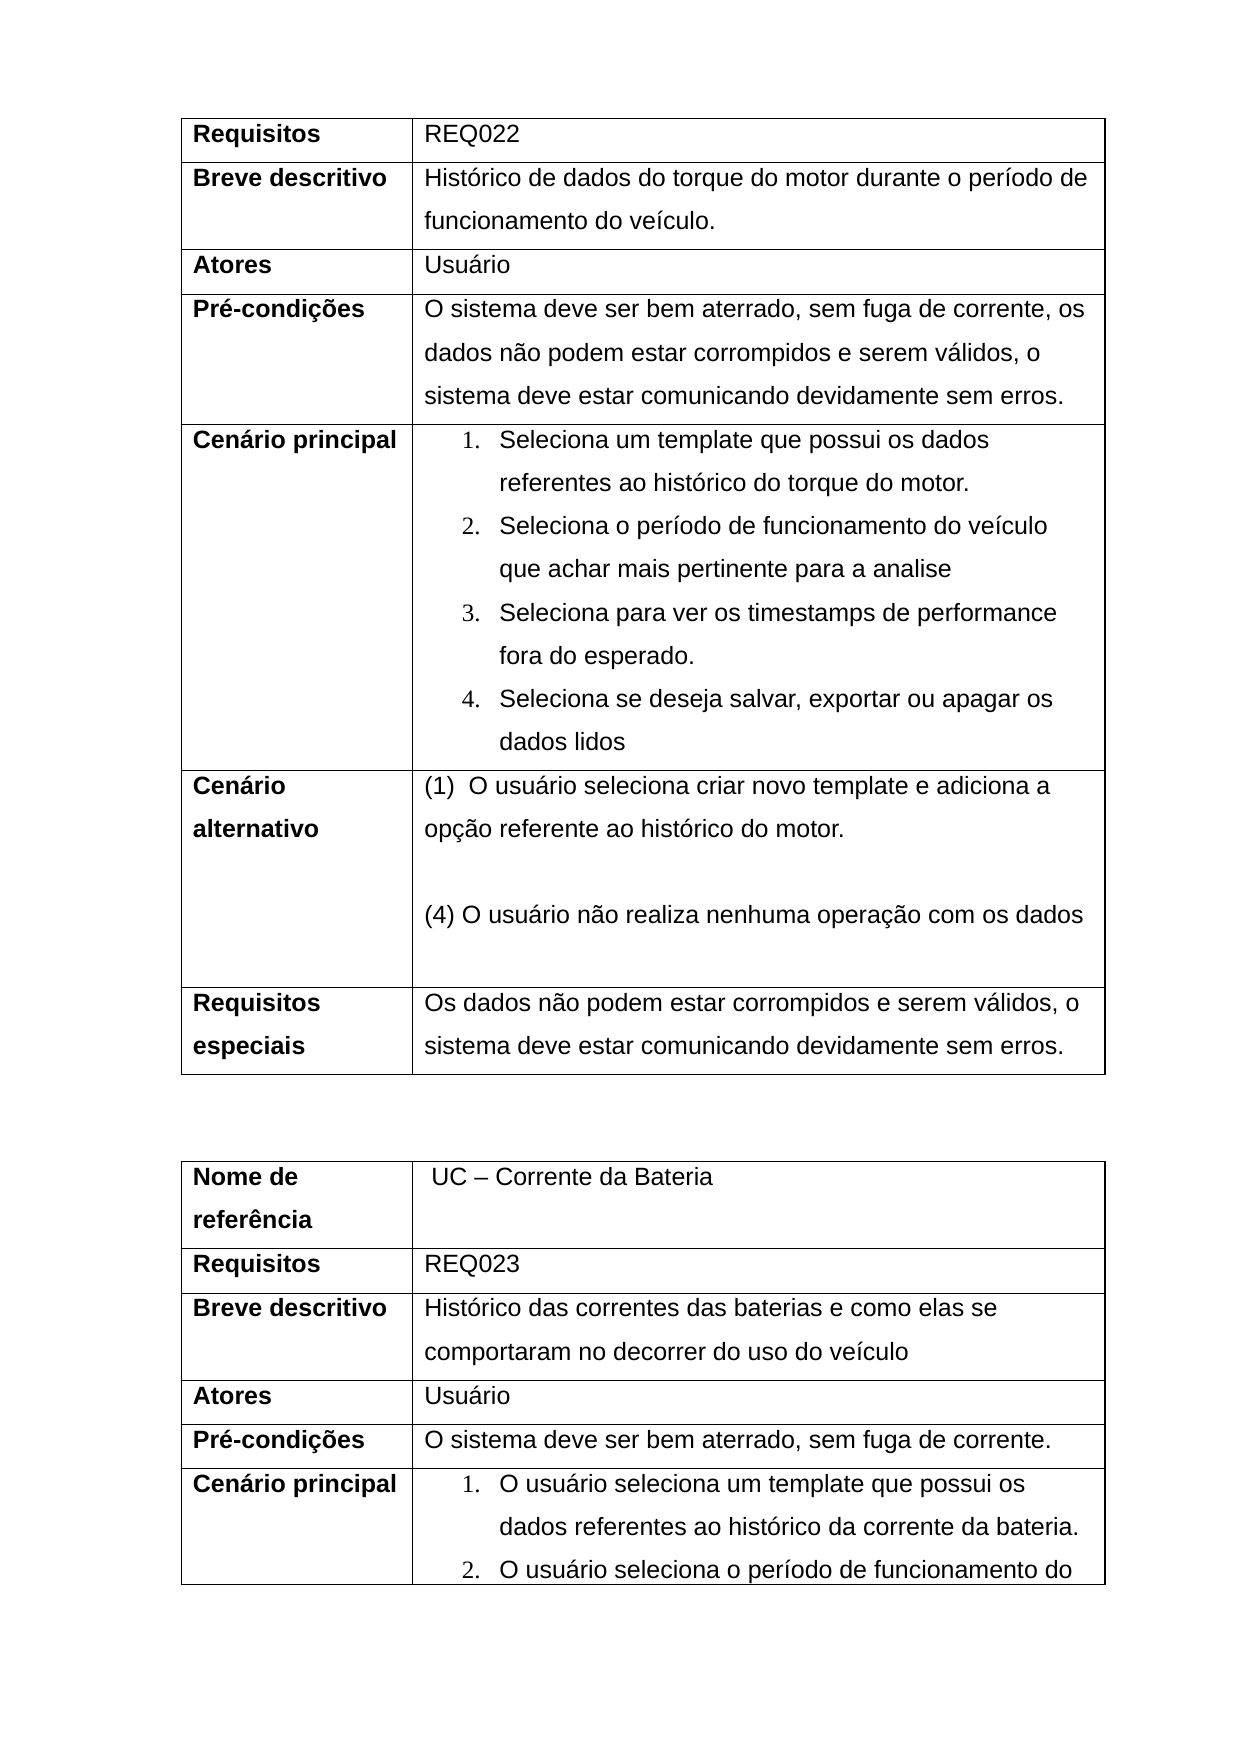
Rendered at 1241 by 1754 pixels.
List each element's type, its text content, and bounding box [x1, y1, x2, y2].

table_cell Atores [182, 1381, 412, 1424]
table_cell Usuário [413, 250, 1104, 293]
table_cell Histórico de dados do torque do motor durante o período de funcionamento do veículo. [413, 163, 1104, 249]
table_cell Cenário principal [182, 425, 412, 770]
table_cell Breve descritivo [182, 1294, 412, 1379]
table_cell Os dados não podem estar corrompidos e serem válidos, o sistema deve estar comunicando devidamente sem erros. [413, 988, 1104, 1074]
table_cell Requisitos [182, 1249, 412, 1292]
table_cell Cenário principal [182, 1469, 412, 1584]
table_cell Requisitos [182, 119, 412, 162]
table_cell O usuário seleciona um template que possui os dados referentes ao histórico da corrente da bateria. O usuário seleciona o período de funcionamento do [413, 1469, 1104, 1584]
table_cell Histórico das correntes das baterias e como elas se comportaram no decorrer do uso do veículo [413, 1294, 1104, 1379]
table_header Nome de referência [182, 1162, 412, 1248]
table_cell (1) O usuário seleciona criar novo template e adiciona a opção referente ao histórico do motor. (4) O usuário não realiza nenhuma operação com os dados [413, 771, 1104, 987]
table_cell Atores [182, 250, 412, 293]
table_header UC – Corrente da Bateria [413, 1162, 1104, 1248]
table_cell REQ022 [413, 119, 1104, 162]
table_cell Cenário alternativo [182, 771, 412, 987]
table_cell Seleciona um template que possui os dados referentes ao histórico do torque do motor. Seleciona o período de funcionamento do veículo que achar mais pertinente para a analise Seleciona para ver os timestamps de performance fora do esperado. Seleciona se deseja salvar, exportar ou apagar os dados lidos [413, 425, 1104, 770]
table_cell Pré-condições [182, 1425, 412, 1468]
table_cell O sistema deve ser bem aterrado, sem fuga de corrente. [413, 1425, 1104, 1468]
table_cell O sistema deve ser bem aterrado, sem fuga de corrente, os dados não podem estar corrompidos e serem válidos, o sistema deve estar comunicando devidamente sem erros. [413, 295, 1104, 424]
table_cell Usuário [413, 1381, 1104, 1424]
table_cell Requisitos especiais [182, 988, 412, 1074]
table_cell Pré-condições [182, 295, 412, 424]
table_cell Breve descritivo [182, 163, 412, 249]
table_cell REQ023 [413, 1249, 1104, 1292]
